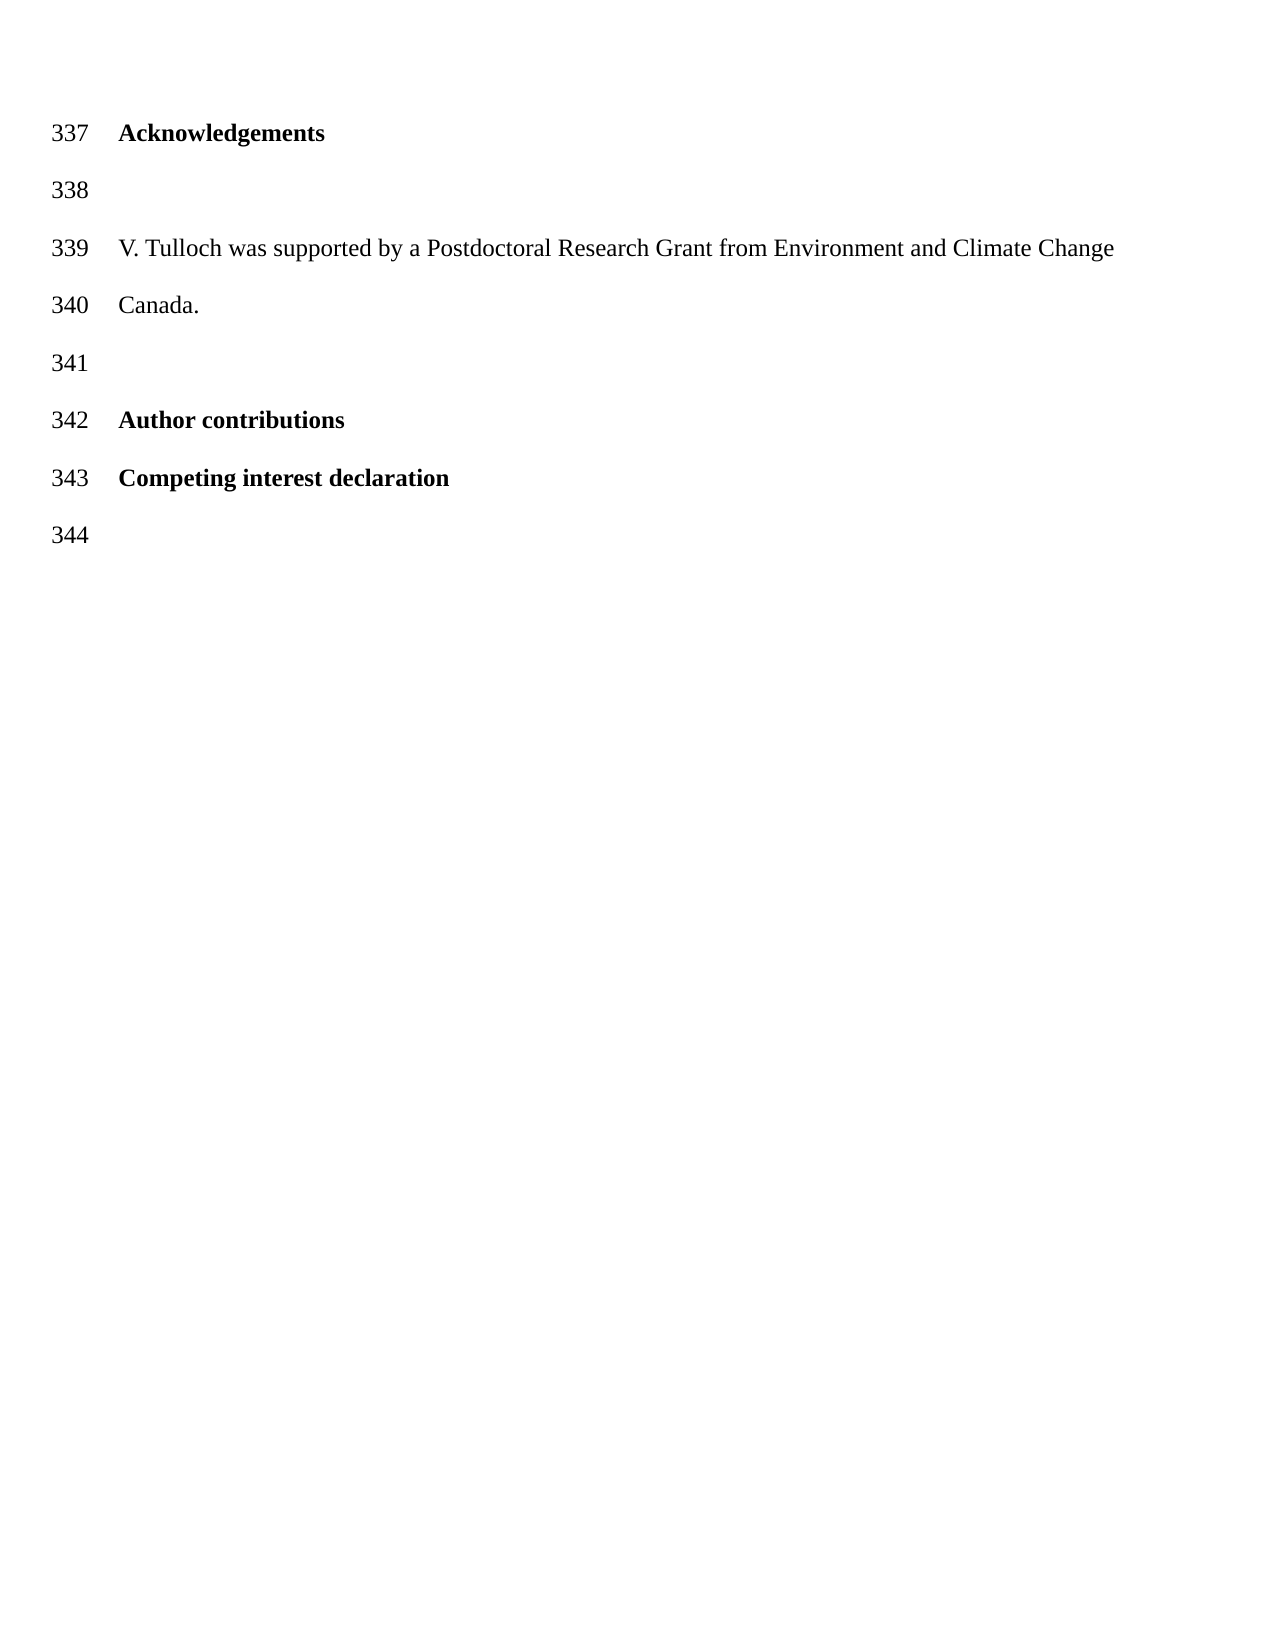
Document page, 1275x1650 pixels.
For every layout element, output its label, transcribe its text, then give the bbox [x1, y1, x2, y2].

text Author contributions [118, 406, 1157, 434]
text Competing interest declaration [118, 463, 1157, 492]
text V. Tulloch was supported by a Postdoctoral Research Grant from Environment and Climate Change Canada. [118, 233, 1157, 319]
text Acknowledgements [118, 118, 1157, 147]
